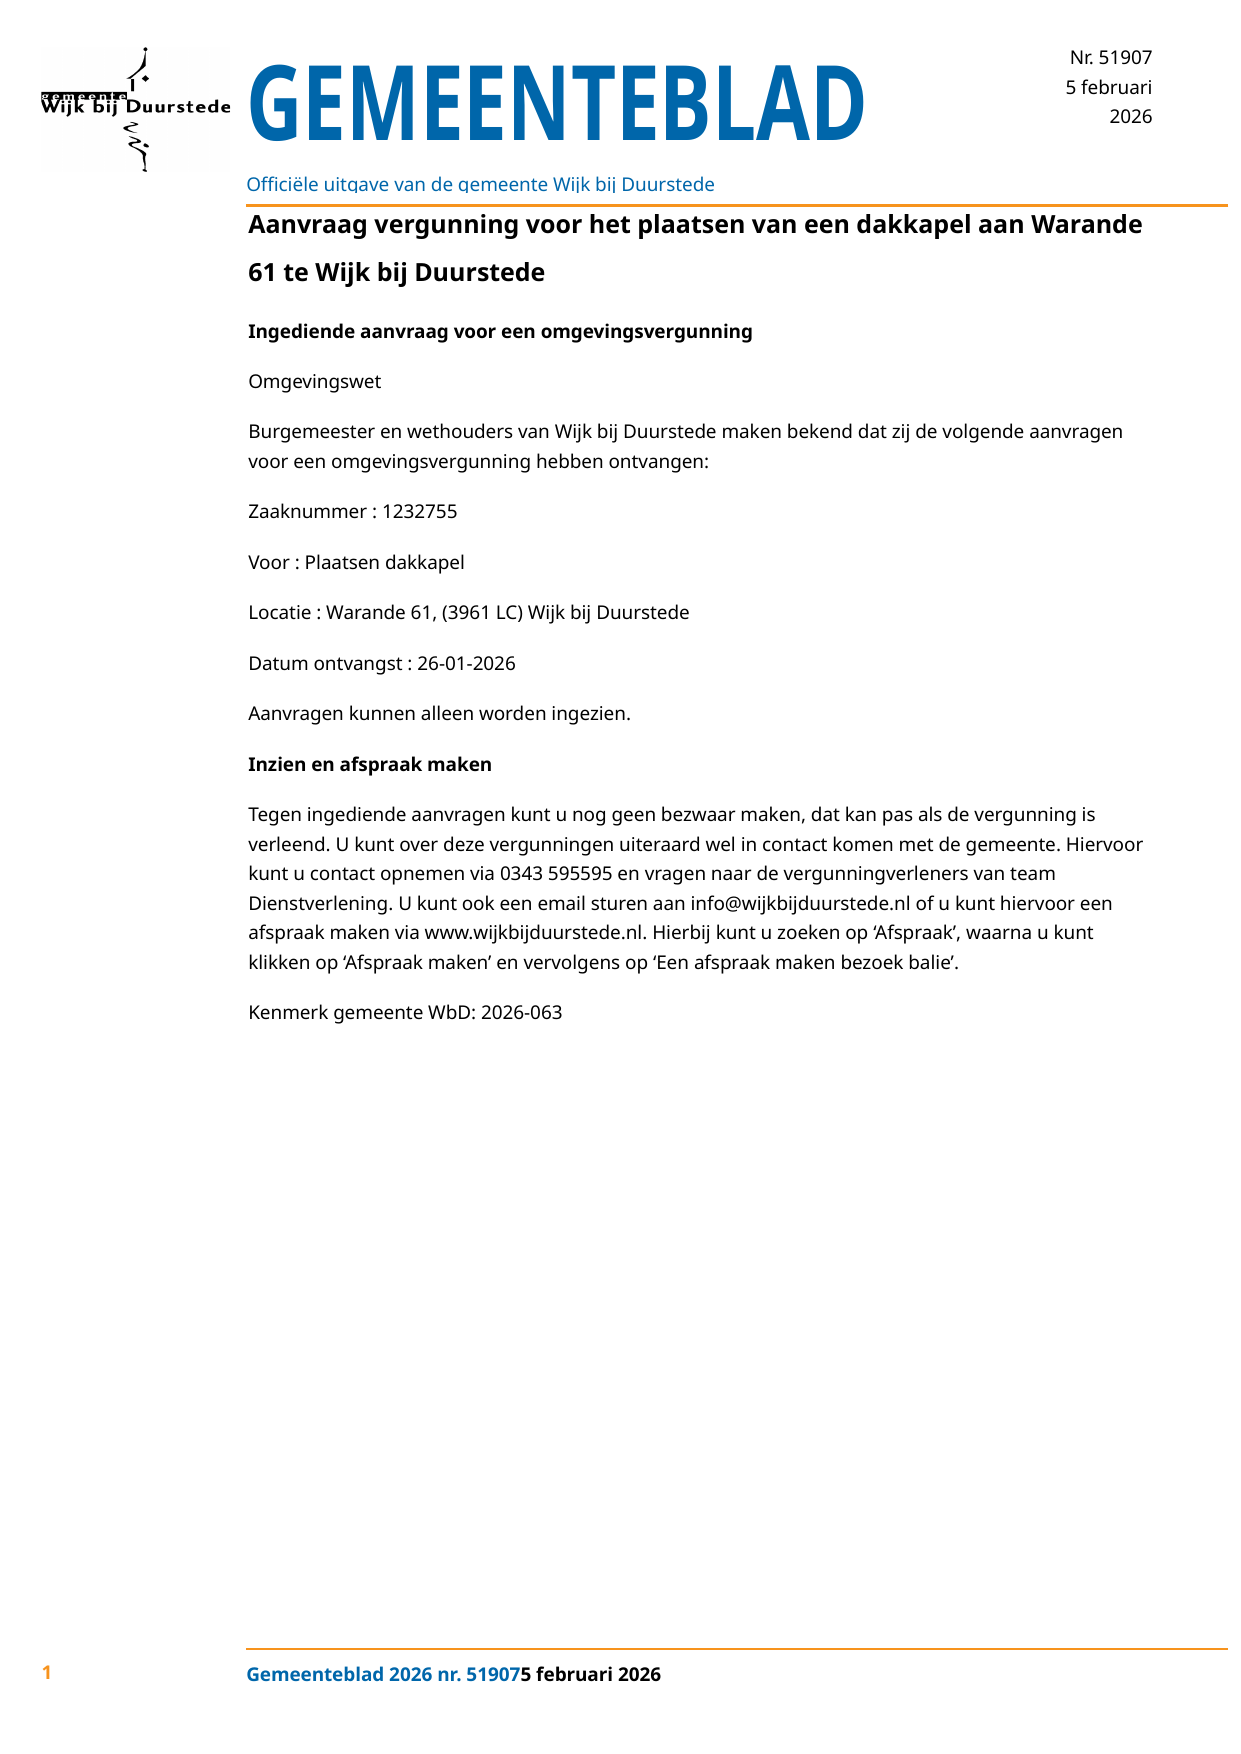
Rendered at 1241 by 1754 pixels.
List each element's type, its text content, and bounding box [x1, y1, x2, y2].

text Voor : Plaatsen dakkapel [248, 549, 1152, 575]
text Aanvragen kunnen alleen worden ingezien. [248, 700, 1152, 726]
text Datum ontvangst : 26-01-2026 [248, 650, 1152, 676]
text Ingediende aanvraag voor een omgevingsvergunning [248, 318, 1152, 344]
picture [41, 47, 231, 172]
text Burgemeester en wethouders van Wijk bij Duurstede maken bekend dat zij de volgende aanvragen voor een omgevingsvergunning hebben ontvangen: [248, 419, 1152, 474]
text Omgevingswet [248, 368, 1152, 394]
text Kenmerk gemeente WbD: 2026-063 [248, 999, 1152, 1025]
text Locatie : Warande 61, (3961 LC) Wijk bij Duurstede [248, 599, 1152, 625]
text Aanvraag vergunning voor het plaatsen van een dakkapel aan Warande 61 te Wijk bij Duurstede [248, 207, 1152, 288]
text Zaaknummer : 1232755 [248, 499, 1152, 524]
text Inzien en afspraak maken [248, 751, 1152, 777]
text Tegen ingediende aanvragen kunt u nog geen bezwaar maken, dat kan pas als de vergunning is verleend. U kunt over deze vergunningen uiteraard wel in contact komen met de gemeente. Hiervoor kunt u contact opnemen via 0343 595595 en vragen naar de vergunningverleners van team Dienstverlening. U kunt ook een email sturen aan info@wijkbijduurstede.nl of u kunt hiervoor een afspraak maken via www.wijkbijduurstede.nl. Hierbij kunt u zoeken op ‘Afspraak’, waarna u kunt klikken op ‘Afspraak maken’ en vervolgens op ‘Een afspraak maken bezoek balie’. [248, 801, 1152, 975]
